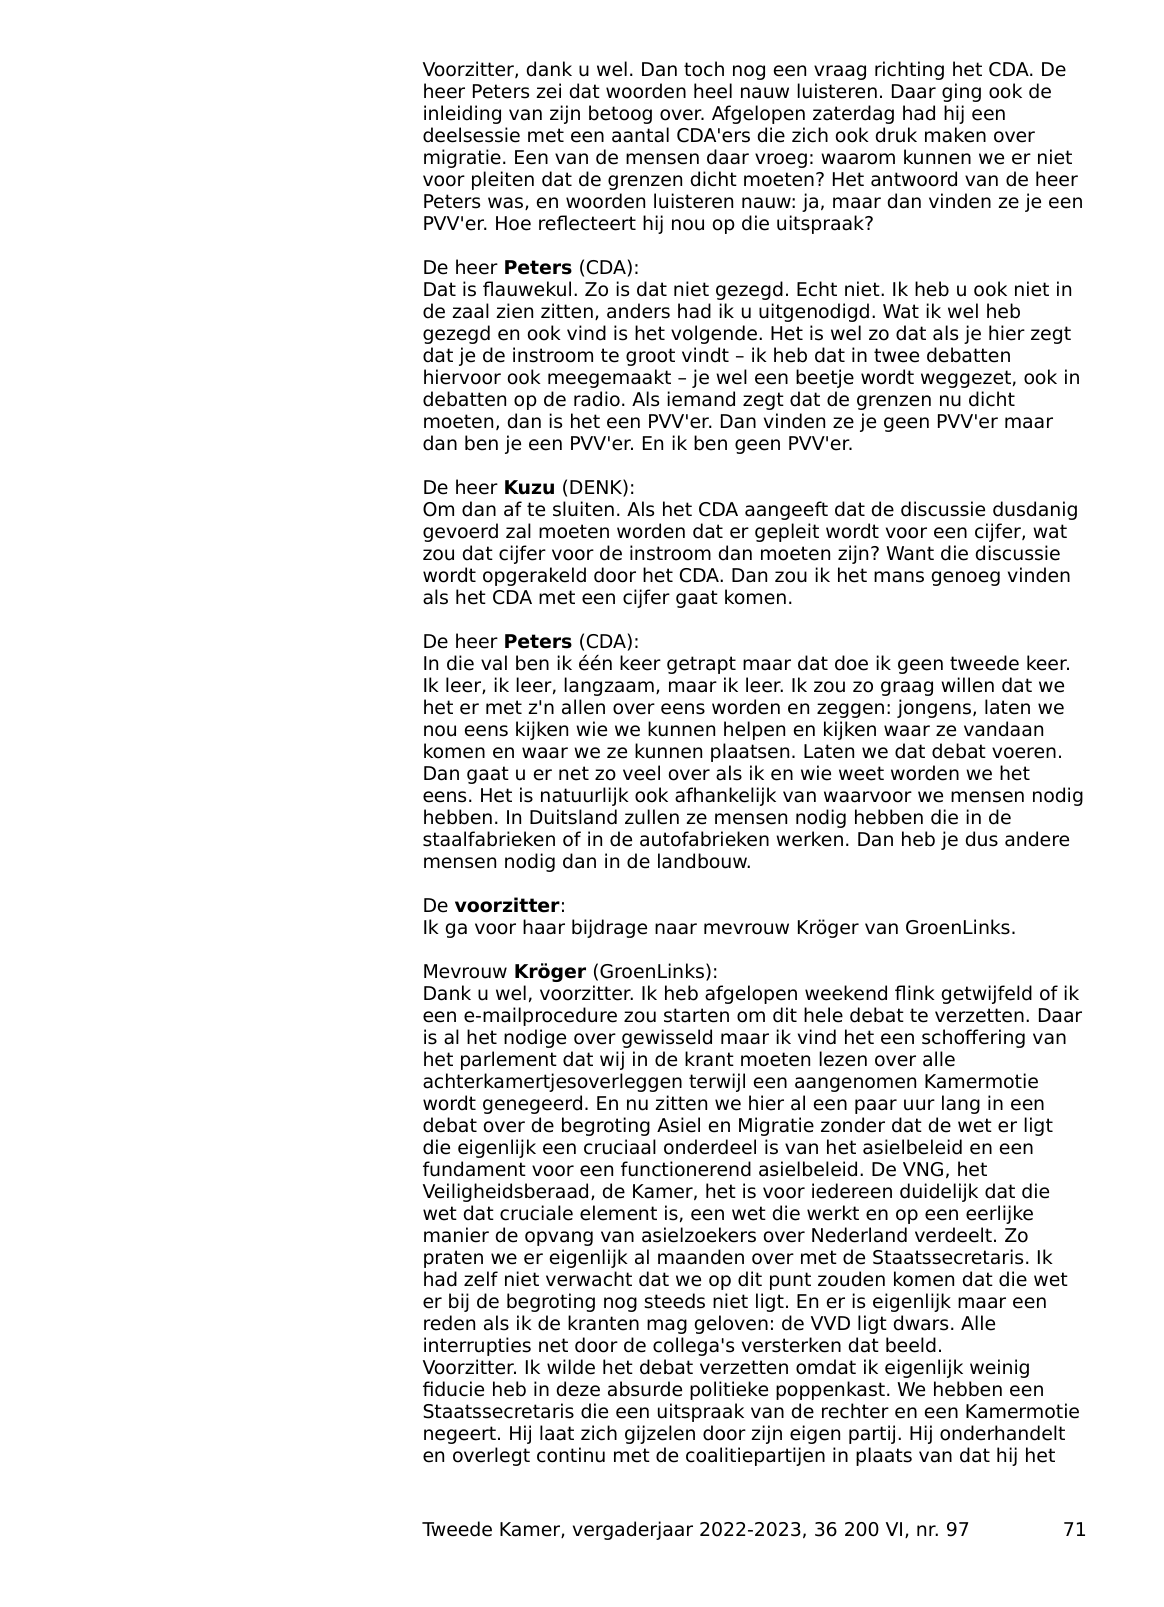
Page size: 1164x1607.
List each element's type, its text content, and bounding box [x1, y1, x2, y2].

text Voorzitter. Ik wilde het debat verzetten omdat ik eigenlijk weinig fiducie heb in deze absurde politieke poppenkast. We hebben een Staatssecretaris die een uitspraak van de rechter en een Kamermotie negeert. Hij laat zich gijzelen door zijn eigen partij. Hij onderhandelt en overlegt continu met de coalitiepartijen in plaats van dat hij het [422, 1357, 1087, 1467]
text In die val ben ik één keer getrapt maar dat doe ik geen tweede keer. Ik leer, ik leer, langzaam, maar ik leer. Ik zou zo graag willen dat we het er met z'n allen over eens worden en zeggen: jongens, laten we nou eens kijken wie we kunnen helpen en kijken waar ze vandaan komen en waar we ze kunnen plaatsen. Laten we dat debat voeren. Dan gaat u er net zo veel over als ik en wie weet worden we het eens. Het is natuurlijk ook afhankelijk van waarvoor we mensen nodig hebben. In Duitsland zullen ze mensen nodig hebben die in de staalfabrieken of in de autofabrieken werken. Dan heb je dus andere mensen nodig dan in de landbouw. [422, 653, 1087, 873]
text De heer Kuzu (DENK): [422, 477, 1087, 499]
text Dank u wel, voorzitter. Ik heb afgelopen weekend flink getwijfeld of ik een e-mailprocedure zou starten om dit hele debat te verzetten. Daar is al het nodige over gewisseld maar ik vind het een schoffering van het parlement dat wij in de krant moeten lezen over alle achterkamertjesoverleggen terwijl een aangenomen Kamermotie wordt genegeerd. En nu zitten we hier al een paar uur lang in een debat over de begroting Asiel en Migratie zonder dat de wet er ligt die eigenlijk een cruciaal onderdeel is van het asielbeleid en een fundament voor een functionerend asielbeleid. De VNG, het Veiligheidsberaad, de Kamer, het is voor iedereen duidelijk dat die wet dat cruciale element is, een wet die werkt en op een eerlijke manier de opvang van asielzoekers over Nederland verdeelt. Zo praten we er eigenlijk al maanden over met de Staatssecretaris. Ik had zelf niet verwacht dat we op dit punt zouden komen dat die wet er bij de begroting nog steeds niet ligt. En er is eigenlijk maar een reden als ik de kranten mag geloven: de VVD ligt dwars. Alle interrupties net door de collega's versterken dat beeld. [422, 983, 1087, 1357]
text De heer Peters (CDA): [422, 631, 1087, 653]
text Mevrouw Kröger (GroenLinks): [422, 961, 1087, 983]
text Om dan af te sluiten. Als het CDA aangeeft dat de discussie dusdanig gevoerd zal moeten worden dat er gepleit wordt voor een cijfer, wat zou dat cijfer voor de instroom dan moeten zijn? Want die discussie wordt opgerakeld door het CDA. Dan zou ik het mans genoeg vinden als het CDA met een cijfer gaat komen. [422, 499, 1087, 609]
text De voorzitter: [422, 895, 1087, 917]
text Ik ga voor haar bijdrage naar mevrouw Kröger van GroenLinks. [422, 917, 1087, 939]
text Dat is flauwekul. Zo is dat niet gezegd. Echt niet. Ik heb u ook niet in de zaal zien zitten, anders had ik u uitgenodigd. Wat ik wel heb gezegd en ook vind is het volgende. Het is wel zo dat als je hier zegt dat je de instroom te groot vindt – ik heb dat in twee debatten hiervoor ook meegemaakt – je wel een beetje wordt weggezet, ook in debatten op de radio. Als iemand zegt dat de grenzen nu dicht moeten, dan is het een PVV'er. Dan vinden ze je geen PVV'er maar dan ben je een PVV'er. En ik ben geen PVV'er. [422, 279, 1087, 455]
text De heer Peters (CDA): [422, 257, 1087, 279]
text Voorzitter, dank u wel. Dan toch nog een vraag richting het CDA. De heer Peters zei dat woorden heel nauw luisteren. Daar ging ook de inleiding van zijn betoog over. Afgelopen zaterdag had hij een deelsessie met een aantal CDA'ers die zich ook druk maken over migratie. Een van de mensen daar vroeg: waarom kunnen we er niet voor pleiten dat de grenzen dicht moeten? Het antwoord van de heer Peters was, en woorden luisteren nauw: ja, maar dan vinden ze je een PVV'er. Hoe reflecteert hij nou op die uitspraak? [422, 59, 1087, 235]
